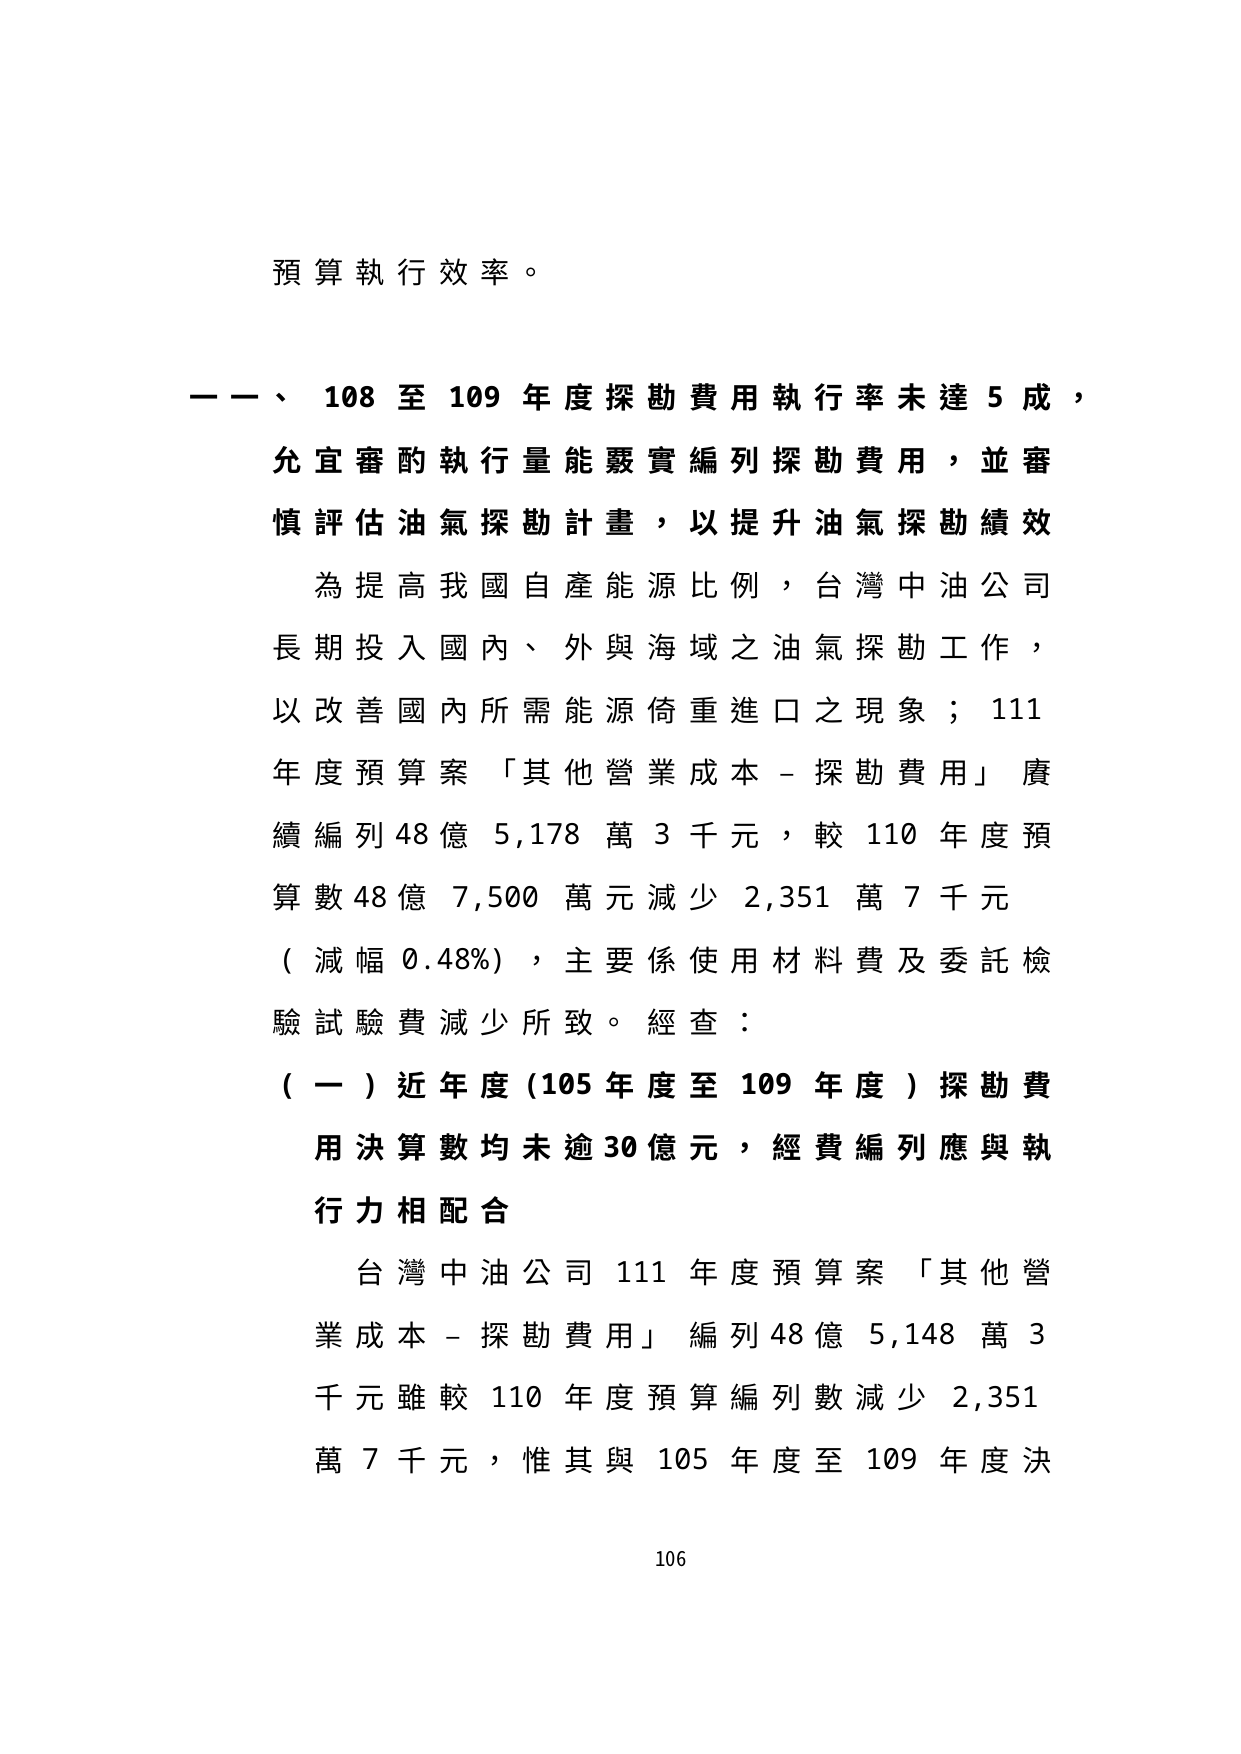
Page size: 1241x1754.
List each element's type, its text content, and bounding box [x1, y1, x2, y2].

text 為提高我國自產能源比例，台灣中油公司長期投入國內、外與海域之油氣探勘工作，以改善國內所需能源倚重進口之現象；111年度預算案「其他營業成本–探勘費用」賡續編列48億5,178萬3千元，較110年度預算數48億7,500萬元減少2,351萬7千元(減幅0.48%)，主要係使用材料費及委託檢驗試驗費減少所致。經查： [242, 542, 1058, 1042]
text 台灣中油公司111年度預算案「其他營業成本–探勘費用」編列48億5,148萬3千元雖較110年度預算編列數減少2,351萬7千元，惟其與105年度至109年度決 [271, 1229, 1058, 1479]
text (一)近年度(105年度至109年度)探勘費用決算數均未逾30億元，經費編列應與執行力相配合 [242, 1042, 1058, 1229]
text 預算執行效率。 [242, 229, 1058, 292]
text 一一、108至109年度探勘費用執行率未達5成，允宜審酌執行量能覈實編列探勘費用，並審慎評估油氣探勘計畫，以提升油氣探勘績效 [183, 354, 1058, 542]
